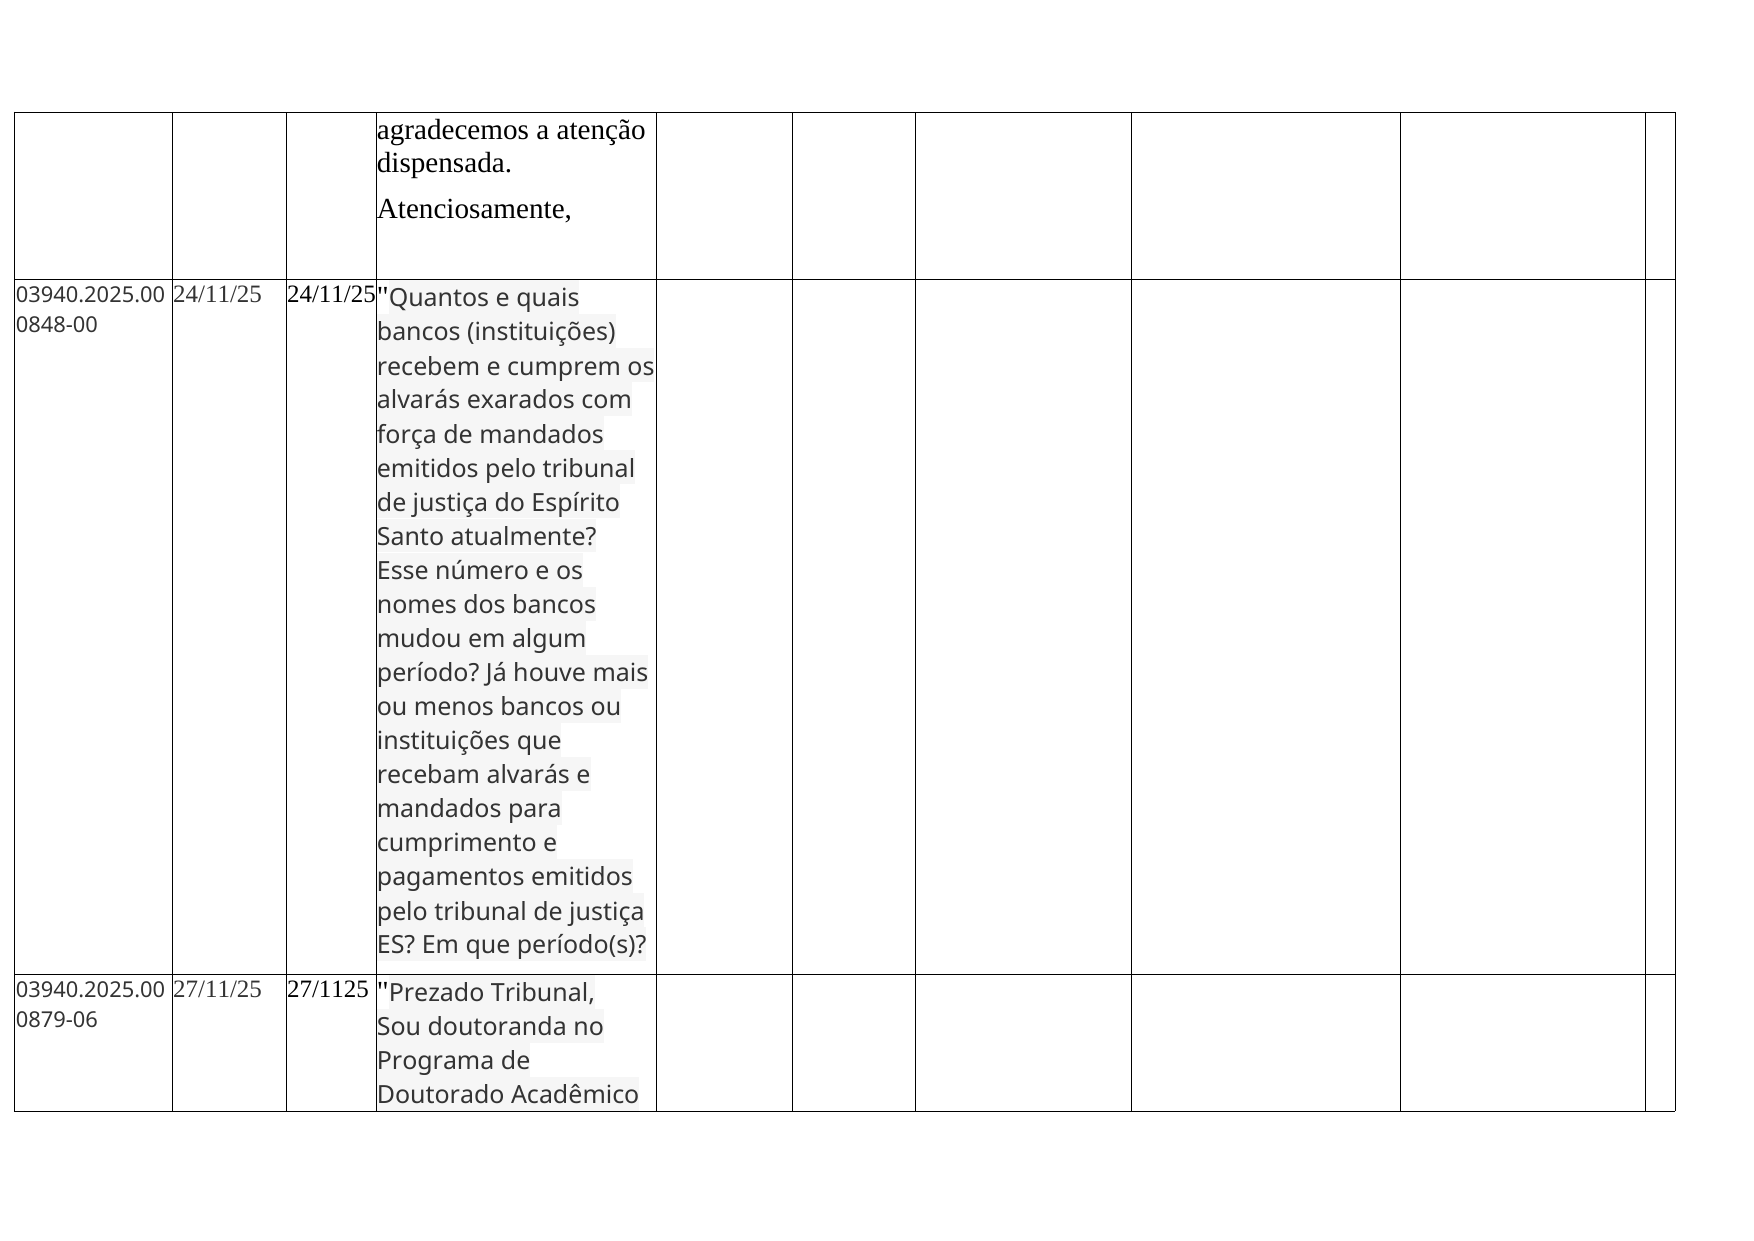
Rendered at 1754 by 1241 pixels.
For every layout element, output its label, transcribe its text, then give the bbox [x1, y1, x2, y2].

table_cell 27/11/25 [173, 975, 286, 1111]
table_cell agradecemos a atenção dispensada. Atenciosamente, [377, 113, 656, 279]
table_cell [15, 113, 172, 279]
table_cell 27/1125 [287, 975, 376, 1111]
table_cell [1646, 280, 1675, 974]
table_cell [916, 280, 1131, 974]
table_cell 03940.2025.000848-00 [15, 280, 172, 974]
table_cell "Quantos e quais bancos (instituições) recebem e cumprem os alvarás exarados com força de mandados emitidos pelo tribunal de justiça do Espírito Santo atualmente? Esse número e os nomes dos bancos mudou em algum período? Já houve mais ou menos bancos ou instituições que recebam alvarás e mandados para cumprimento e pagamentos emitidos pelo tribunal de justiça ES? Em que período(s)? [377, 280, 656, 974]
table_cell [793, 975, 915, 1111]
table_cell [1132, 113, 1400, 279]
table_cell [173, 113, 286, 279]
table_cell [657, 975, 792, 1111]
table_cell [1132, 975, 1400, 1111]
table_cell [287, 113, 376, 279]
table_cell [916, 113, 1131, 279]
table_cell [793, 280, 915, 974]
table_cell [1401, 280, 1645, 974]
table_cell [657, 113, 792, 279]
table_cell 24/11/25 [173, 280, 286, 974]
table_cell 03940.2025.000879-06 [15, 975, 172, 1111]
table_cell [1676, 112, 1745, 279]
table_cell [793, 113, 915, 279]
table_cell 24/11/25 [287, 280, 376, 974]
table_cell [1646, 113, 1675, 279]
table_cell [657, 280, 792, 974]
table_cell "Prezado Tribunal, Sou doutoranda no Programa de Doutorado Acadêmico [377, 975, 656, 1111]
table_cell [1676, 279, 1745, 974]
table_cell [1676, 974, 1745, 1111]
table_cell [1132, 280, 1400, 974]
table_cell [1401, 113, 1645, 279]
table_cell [1401, 975, 1645, 1111]
table_cell [1646, 975, 1675, 1111]
table_cell [916, 975, 1131, 1111]
